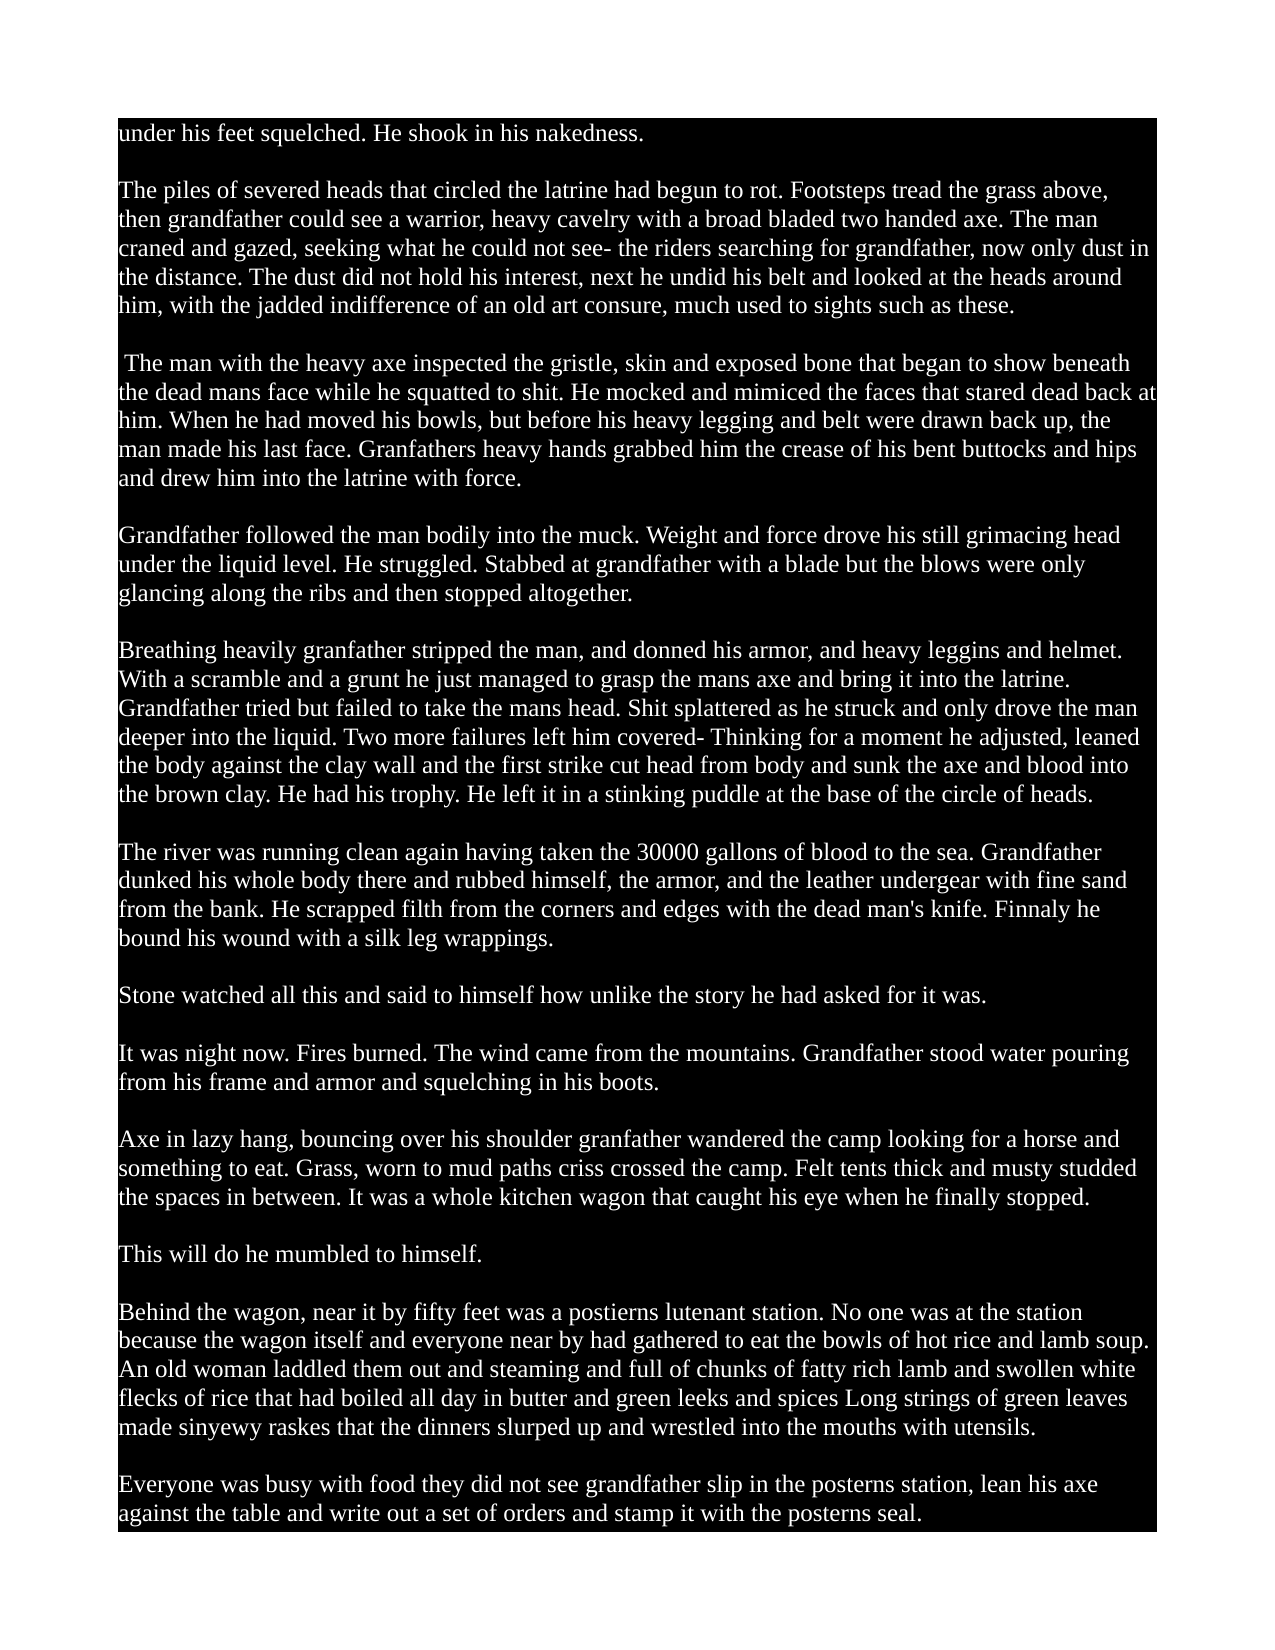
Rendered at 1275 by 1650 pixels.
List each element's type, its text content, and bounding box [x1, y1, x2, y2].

text Behind the wagon, near it by fifty feet was a postierns lutenant station. No one was at the station because the wagon itself and everyone near by had gathered to eat the bowls of hot rice and lamb soup. An old woman laddled them out and steaming and full of chunks of fatty rich lamb and swollen white flecks of rice that had boiled all day in butter and green leeks and spices Long strings of green leaves made sinyewy raskes that the dinners slurped up and wrestled into the mouths with utensils. Everyone was busy with food they did not see grandfather slip in the posterns station, lean his axe against the table and write out a set of orders and stamp it with the posterns seal. [118, 1297, 1157, 1527]
text Axe in lazy hang, bouncing over his shoulder granfather wandered the camp looking for a horse and something to eat. Grass, worn to mud paths criss crossed the camp. Felt tents thick and musty studded the spaces in between. It was a whole kitchen wagon that caught his eye when he finally stopped. [118, 1124, 1157, 1211]
text Breathing heavily granfather stripped the man, and donned his armor, and heavy leggins and helmet. With a scramble and a grunt he just managed to grasp the mans axe and bring it into the latrine. Grandfather tried but failed to take the mans head. Shit splattered as he struck and only drove the man deeper into the liquid. Two more failures left him covered- Thinking for a moment he adjusted, leaned the body against the clay wall and the first strike cut head from body and sunk the axe and blood into the brown clay. He had his trophy. He left it in a stinking puddle at the base of the circle of heads. The river was running clean again having taken the 30000 gallons of blood to the sea. Grandfather dunked his whole body there and rubbed himself, the armor, and the leather undergear with fine sand from the bank. He scrapped filth from the corners and edges with the dead man's knife. Finnaly he bound his wound with a silk leg wrappings. [118, 636, 1157, 952]
text Stone watched all this and said to himself how unlike the story he had asked for it was. [118, 981, 1157, 1009]
text This will do he mumbled to himself. [118, 1239, 1157, 1268]
text It was night now. Fires burned. The wind came from the mountains. Grandfather stood water pouring from his frame and armor and squelching in his boots. [118, 1038, 1157, 1096]
text under his feet squelched. He shook in his nakedness. The piles of severed heads that circled the latrine had begun to rot. Footsteps tread the grass above, then grandfather could see a warrior, heavy cavelry with a broad bladed two handed axe. The man craned and gazed, seeking what he could not see- the riders searching for grandfather, now only dust in the distance. The dust did not hold his interest, next he undid his belt and looked at the heads around him, with the jadded indifference of an old art consure, much used to sights such as these. The man with the heavy axe inspected the gristle, skin and exposed bone that began to show beneath the dead mans face while he squatted to shit. He mocked and mimiced the faces that stared dead back at him. When he had moved his bowls, but before his heavy legging and belt were drawn back up, the man made his last face. Granfathers heavy hands grabbed him the crease of his bent buttocks and hips and drew him into the latrine with force. Grandfather followed the man bodily into the muck. Weight and force drove his still grimacing head under the liquid level. He struggled. Stabbed at grandfather with a blade but the blows were only glancing along the ribs and then stopped altogether. [118, 118, 1157, 607]
